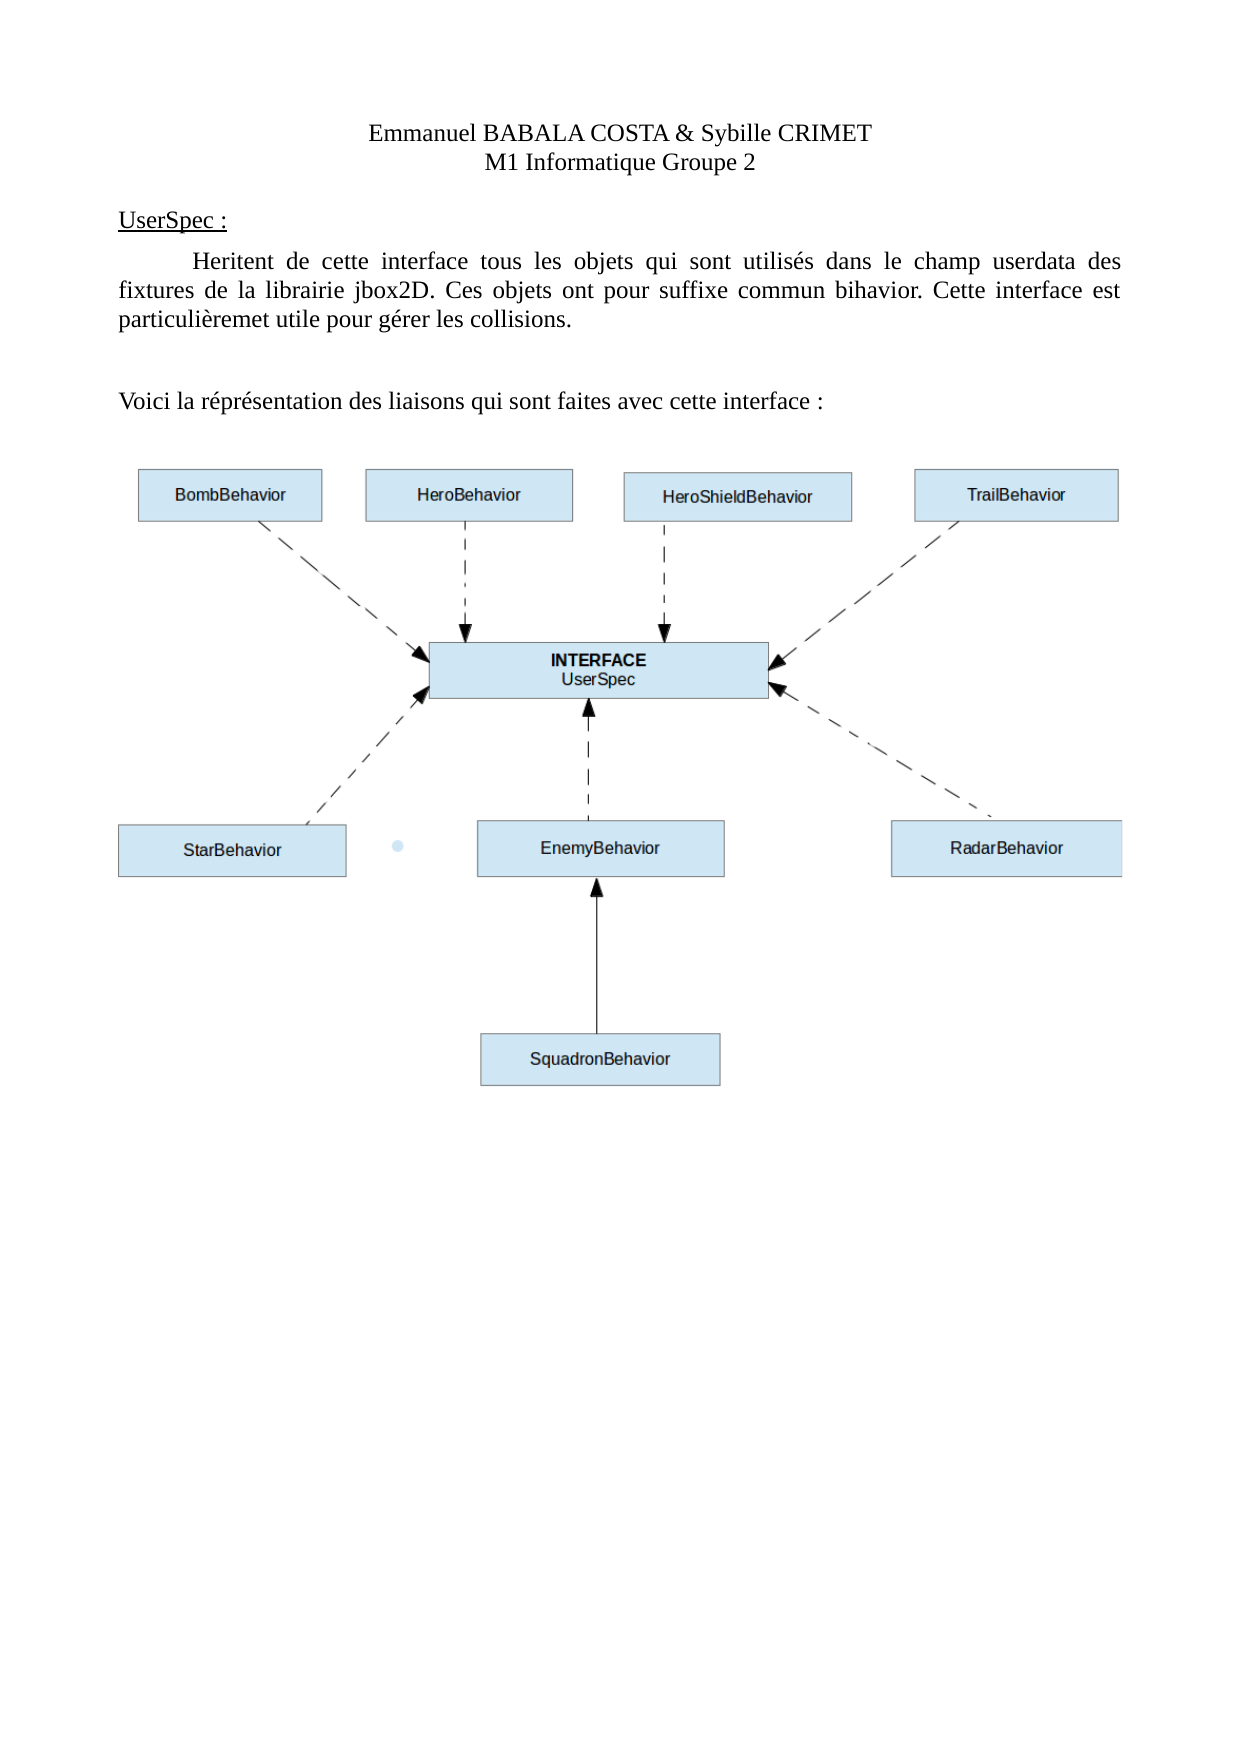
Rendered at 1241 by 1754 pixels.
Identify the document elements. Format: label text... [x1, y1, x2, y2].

picture [118, 468, 1123, 1087]
text Heritent de cette interface tous les objets qui sont utilisés dans le champ userdata des fixtures de la librairie jbox2D. Ces objets ont pour suffixe commun bihavior. Cette interface est particulièremet utile pour gérer les collisions. [118, 246, 1122, 333]
text UserSpec : [118, 205, 1122, 234]
text Voici la réprésentation des liaisons qui sont faites avec cette interface : [118, 386, 1122, 415]
